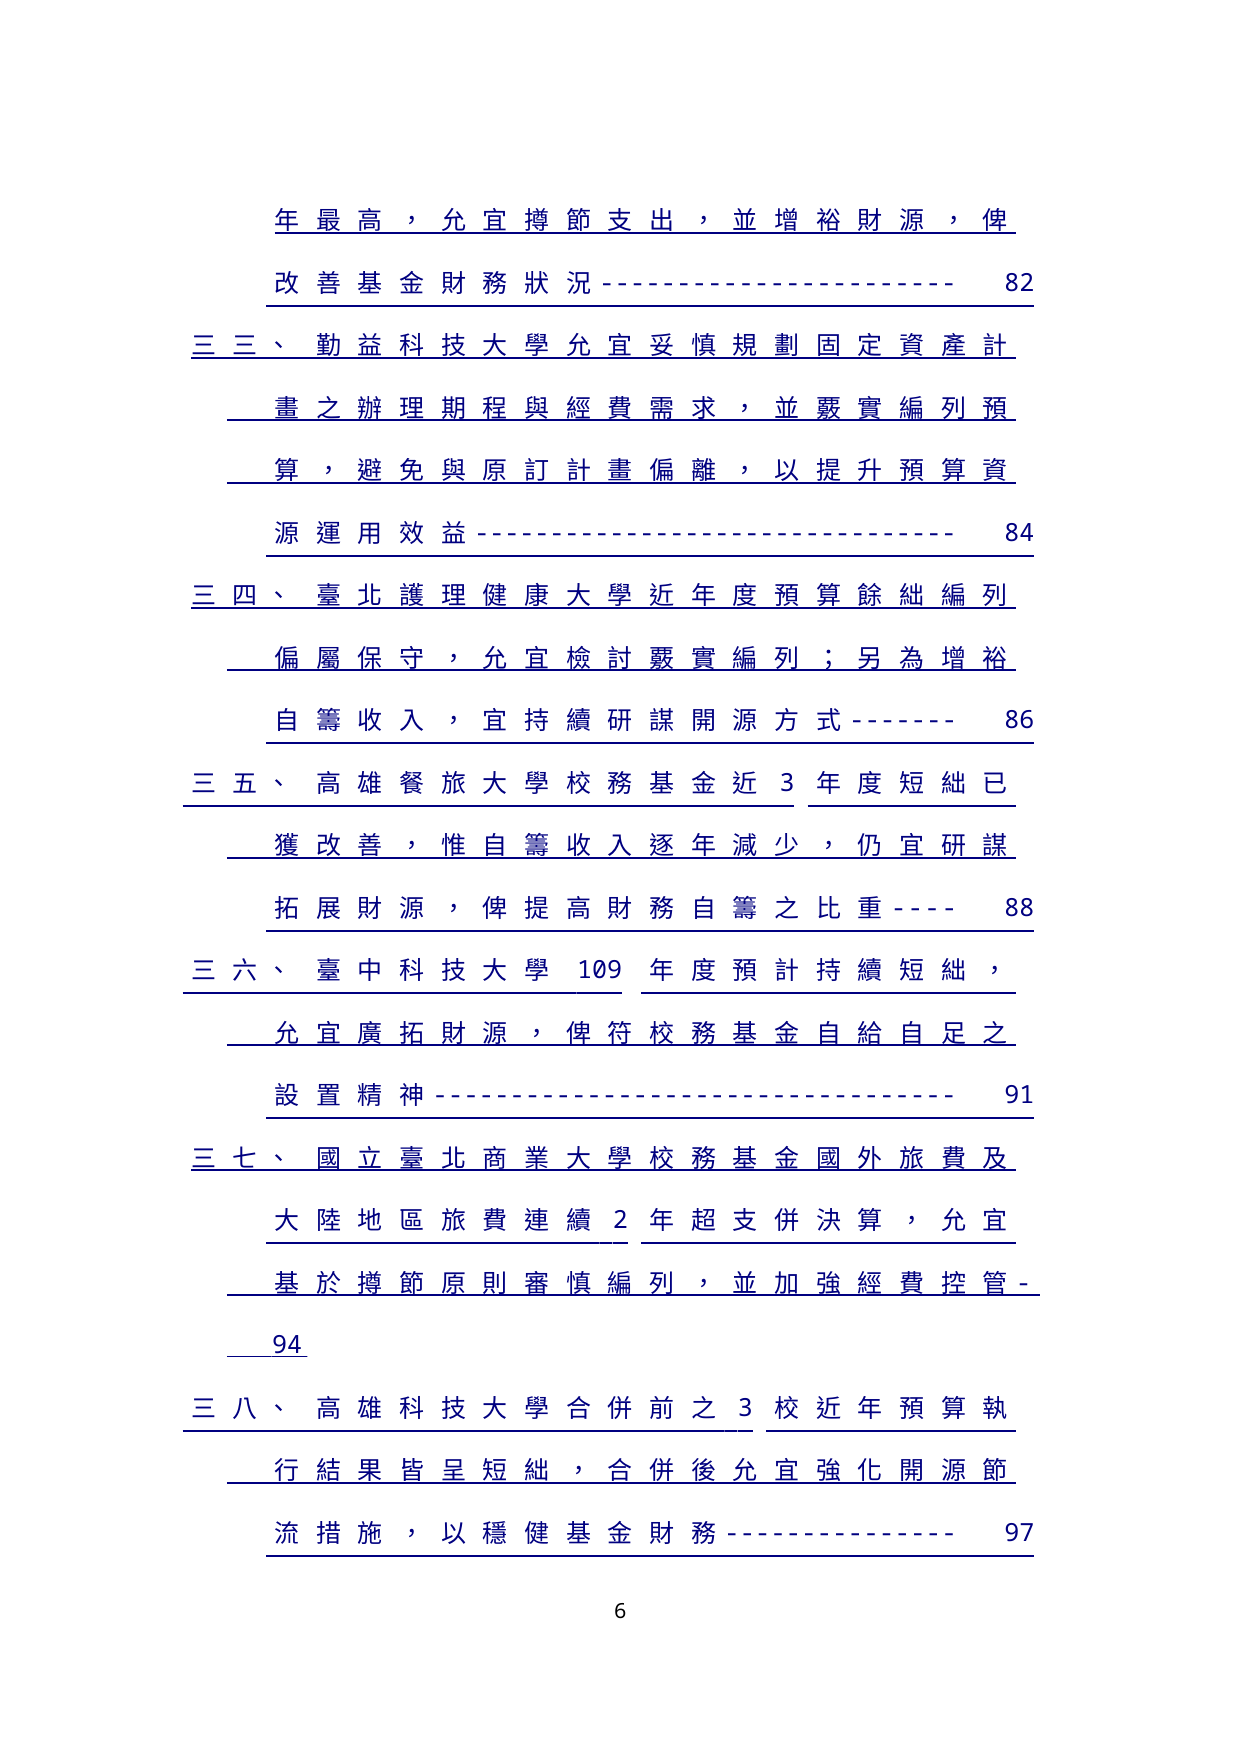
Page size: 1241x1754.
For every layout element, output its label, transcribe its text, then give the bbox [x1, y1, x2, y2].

text 三六、臺中科技大學109年度預計持續短絀，允宜廣拓財源，俾符校務基金自給自足之設置精神 91 [183, 927, 1040, 1115]
text 三四、臺北護理健康大學近年度預算餘絀編列偏屬保守，允宜檢討覈實編列；另為增裕自籌收入，宜持續研謀開源方式 86 [183, 552, 1040, 740]
text 年最高，允宜撙節支出，並增裕財源，俾改善基金財務狀況 82 [183, 177, 1040, 302]
text 三八、高雄科技大學合併前之3校近年預算執行結果皆呈短絀，合併後允宜強化開源節流措施，以穩健基金財務 97 [183, 1365, 1040, 1552]
text 三五、高雄餐旅大學校務基金近3年度短絀已獲改善，惟自籌收入逐年減少，仍宜研謀拓展財源，俾提高財務自籌之比重 88 [183, 740, 1040, 927]
text 三三、勤益科技大學允宜妥慎規劃固定資產計畫之辦理期程與經費需求，並覈實編列預算，避免與原訂計畫偏離，以提升預算資源運用效益 84 [183, 302, 1040, 552]
text 三七、國立臺北商業大學校務基金國外旅費及大陸地區旅費連續2年超支併決算，允宜基於撙節原則審慎編列，並加強經費控管 94 [183, 1115, 1040, 1365]
